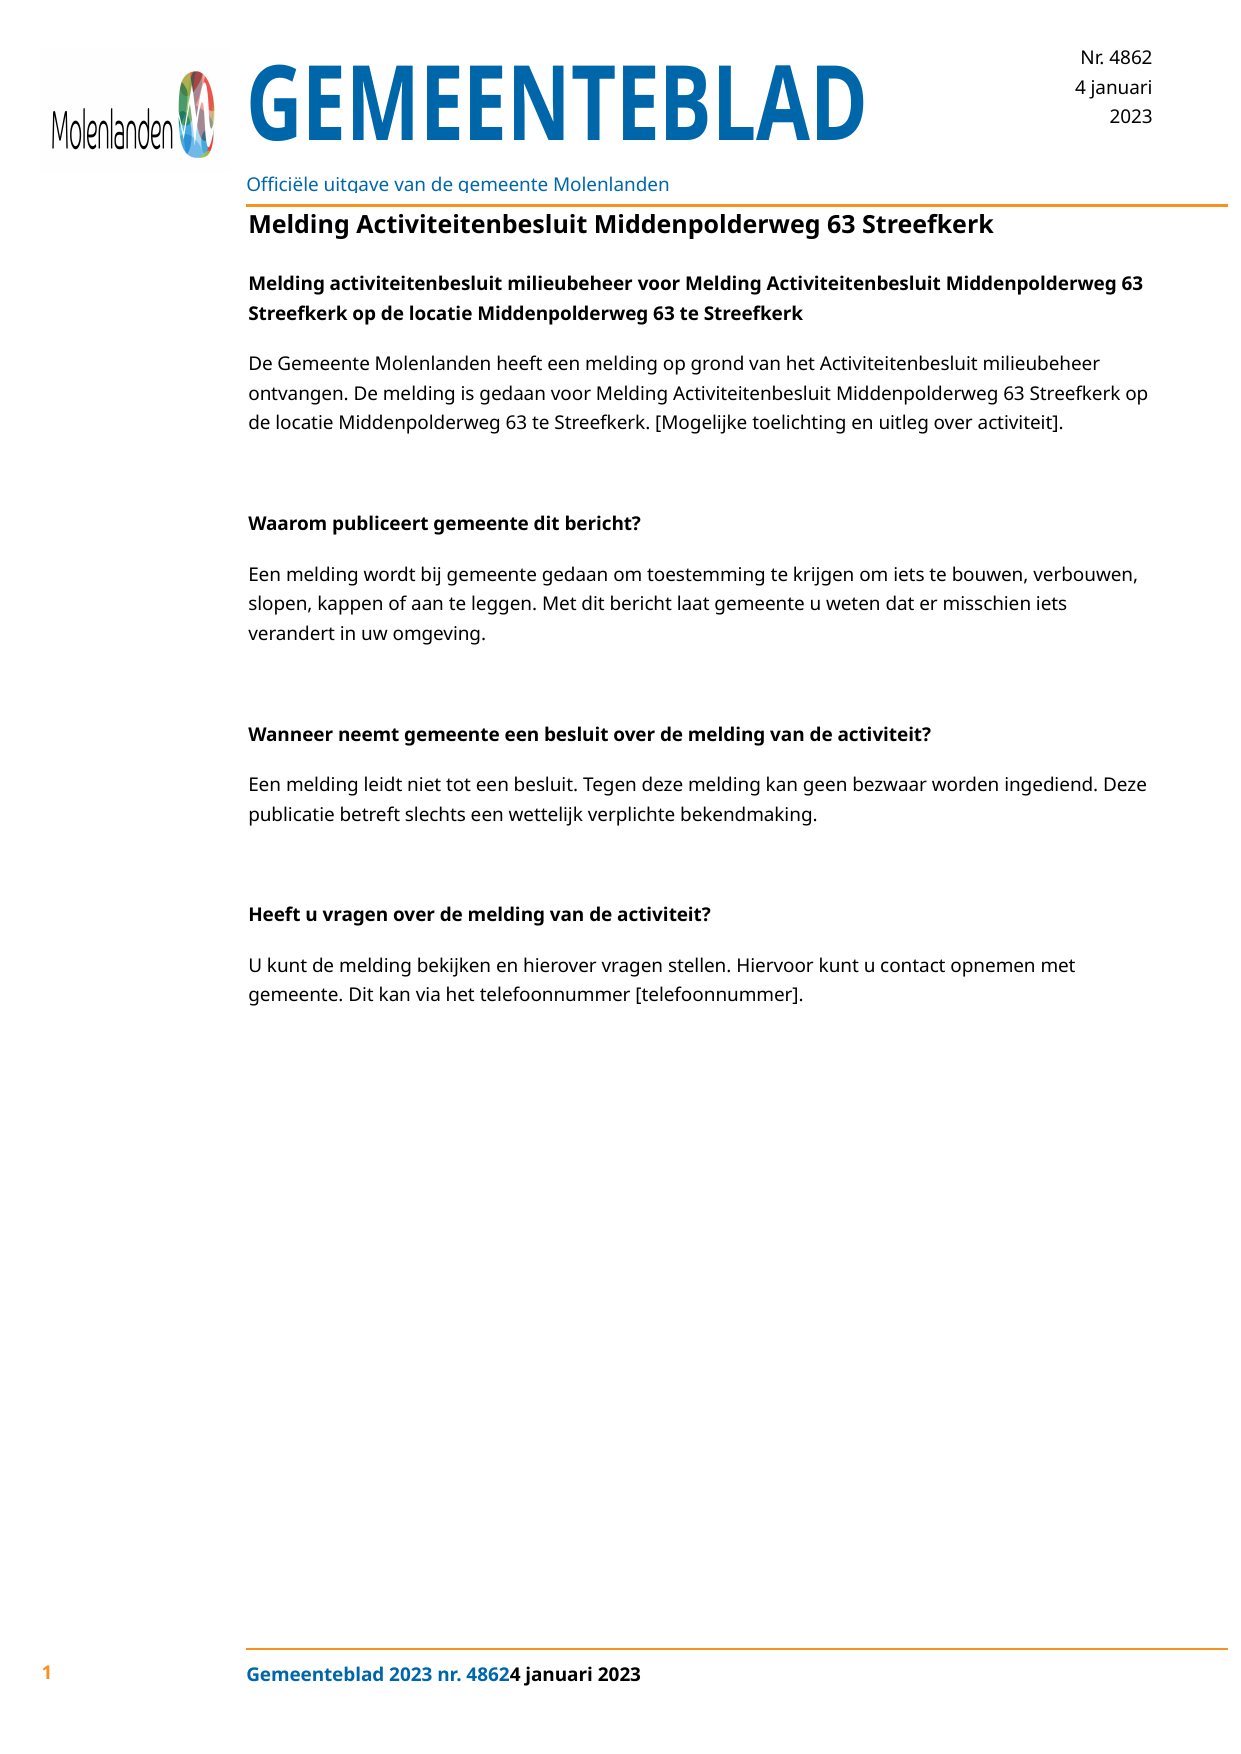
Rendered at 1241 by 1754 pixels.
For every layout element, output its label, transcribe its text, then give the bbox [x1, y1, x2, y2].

text Waarom publiceert gemeente dit bericht? [248, 510, 1152, 536]
text Een melding wordt bij gemeente gedaan om toestemming te krijgen om iets te bouwen, verbouwen, slopen, kappen of aan te leggen. Met dit bericht laat gemeente u weten dat er misschien iets verandert in uw omgeving. [248, 561, 1152, 646]
picture [41, 47, 231, 172]
text Melding activiteitenbesluit milieubeheer voor Melding Activiteitenbesluit Middenpolderweg 63 Streefkerk op de locatie Middenpolderweg 63 te Streefkerk [248, 270, 1152, 326]
text Heeft u vragen over de melding van de activiteit? [248, 902, 1152, 927]
text Wanneer neemt gemeente een besluit over de melding van de activiteit? [248, 721, 1152, 746]
text Melding Activiteitenbesluit Middenpolderweg 63 Streefkerk [248, 207, 1152, 241]
text U kunt de melding bekijken en hierover vragen stellen. Hiervoor kunt u contact opnemen met gemeente. Dit kan via het telefoonnummer [telefoonnummer]. [248, 952, 1152, 1007]
text De Gemeente Molenlanden heeft een melding op grond van het Activiteitenbesluit milieubeheer ontvangen. De melding is gedaan voor Melding Activiteitenbesluit Middenpolderweg 63 Streefkerk op de locatie Middenpolderweg 63 te Streefkerk. [Mogelijke toelichting en uitleg over activiteit]. [248, 350, 1152, 435]
text Een melding leidt niet tot een besluit. Tegen deze melding kan geen bezwaar worden ingediend. Deze publicatie betreft slechts een wettelijk verplichte bekendmaking. [248, 771, 1152, 826]
